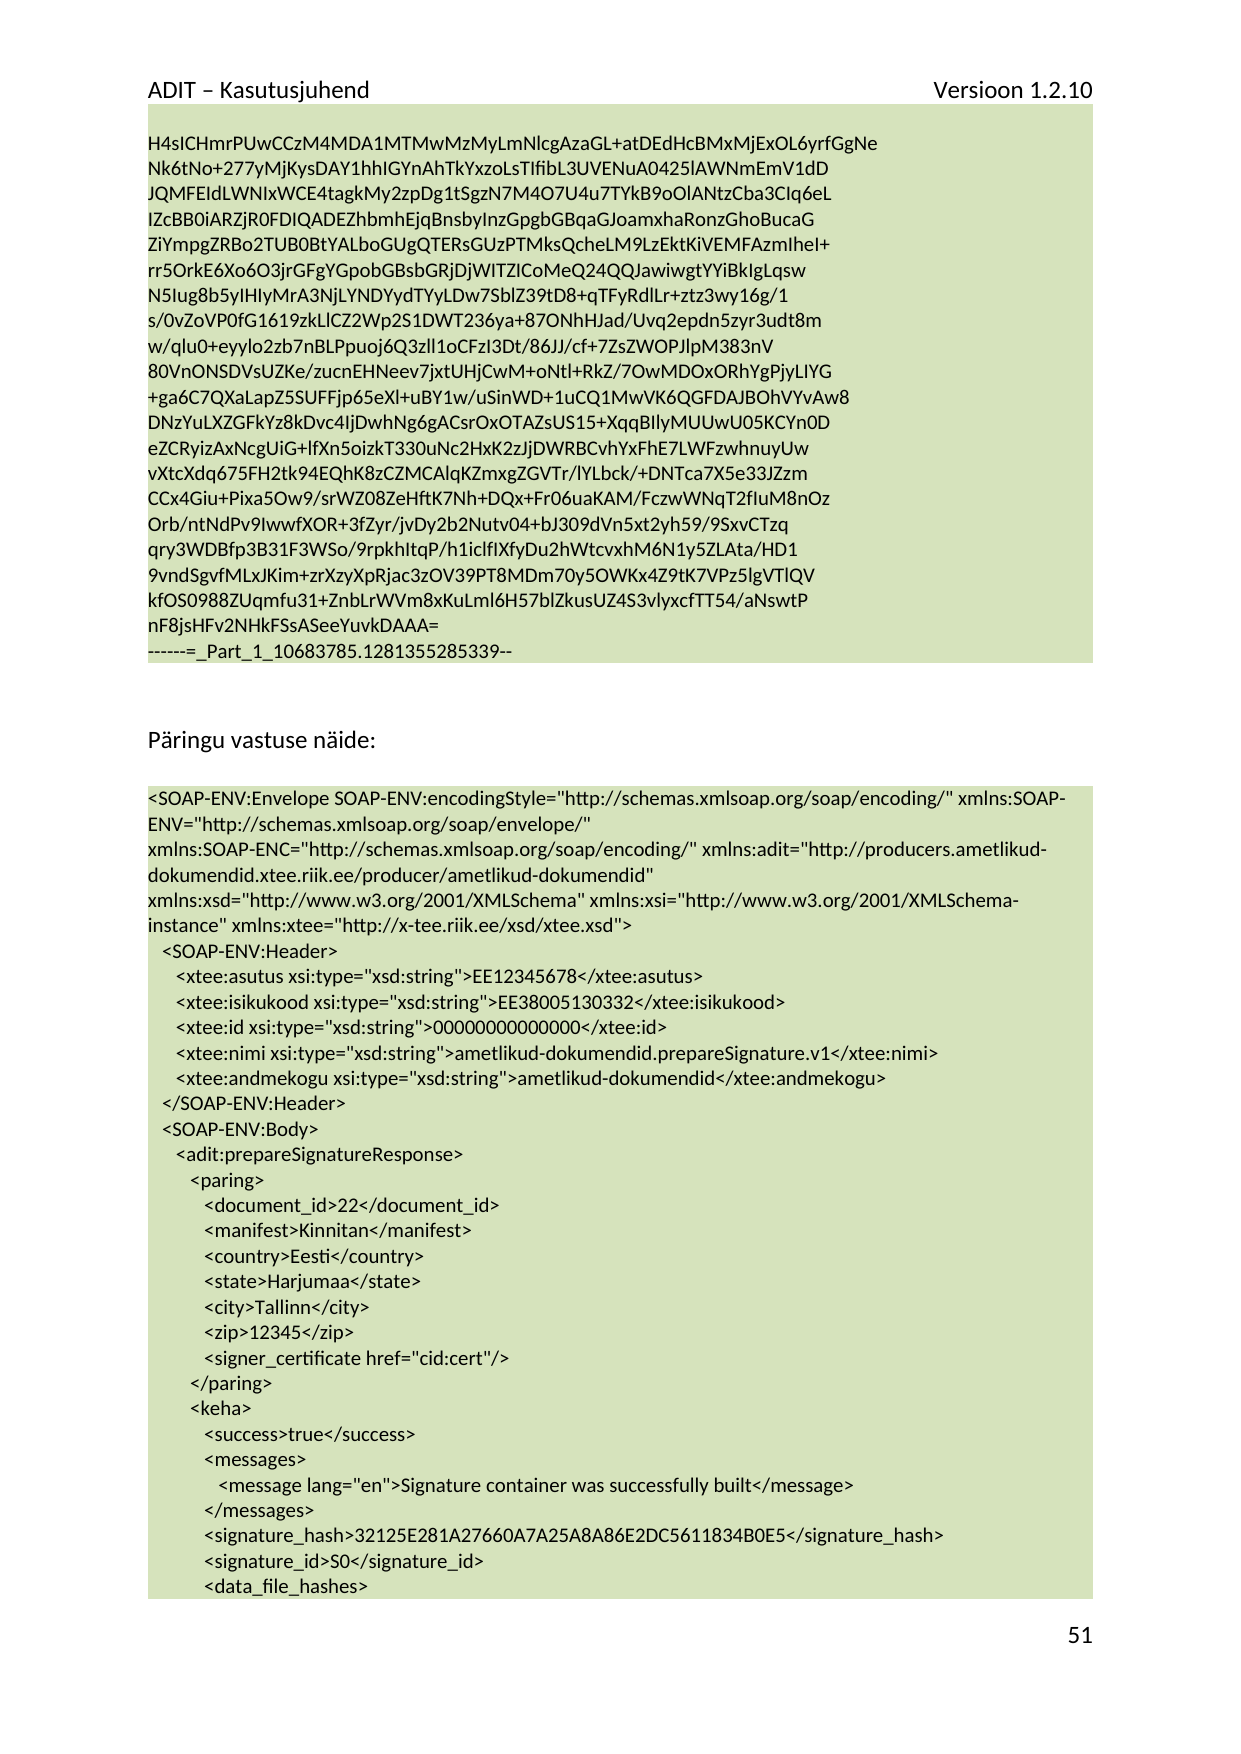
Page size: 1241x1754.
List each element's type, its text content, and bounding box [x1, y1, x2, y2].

text Päringu vastuse näide: [148, 724, 1093, 755]
text s/0vZoVP0fG1619zkLlCZ2Wp2S1DWT236ya+87ONhHJad/Uvq2epdn5zyr3udt8m [148, 308, 1093, 333]
text <signature_id>S0</signature_id> [148, 1548, 1093, 1573]
text <city>Tallinn</city> [148, 1294, 1093, 1319]
text <SOAP-ENV:Header> [148, 938, 1093, 963]
text <SOAP-ENV:Envelope SOAP-ENV:encodingStyle="http://schemas.xmlsoap.org/soap/encoding/" xmlns:SOAP-ENV="http://schemas.xmlsoap.org/soap/envelope/" xmlns:SOAP-ENC="http://schemas.xmlsoap.org/soap/encoding/" xmlns:adit="http://producers.ametlikud-dokumendid.xtee.riik.ee/producer/ametlikud-dokumendid" xmlns:xsd="http://www.w3.org/2001/XMLSchema" xmlns:xsi="http://www.w3.org/2001/XMLSchema-instance" xmlns:xtee="http://x-tee.riik.ee/xsd/xtee.xsd"> [148, 786, 1093, 938]
text <state>Harjumaa</state> [148, 1268, 1093, 1294]
text ZiYmpgZRBo2TUB0BtYALboGUgQTERsGUzPTMksQcheLM9LzEktKiVEMFAzmIheI+ [148, 231, 1093, 257]
text DNzYuLXZGFkYz8kDvc4IjDwhNg6gACsrOxOTAZsUS15+XqqBIlyMUUwU05KCYn0D [148, 409, 1093, 435]
text qry3WDBfp3B31F3WSo/9rpkhItqP/h1iclfIXfyDu2hWtcvxhM6N1y5ZLAta/HD1 [148, 536, 1093, 562]
text <xtee:id xsi:type="xsd:string">00000000000000</xtee:id> [148, 1014, 1093, 1040]
text <signature_hash>32125E281A27660A7A25A8A86E2DC5611834B0E5</signature_hash> [148, 1523, 1093, 1548]
text <manifest>Kinnitan</manifest> [148, 1218, 1093, 1243]
text 9vndSgvfMLxJKim+zrXzyXpRjac3zOV39PT8MDm70y5OWKx4Z9tK7VPz5lgVTlQV [148, 562, 1093, 587]
text <xtee:nimi xsi:type="xsd:string">ametlikud-dokumendid.prepareSignature.v1</xtee:nimi> [148, 1040, 1093, 1065]
text Nk6tNo+277yMjKysDAY1hhIGYnAhTkYxzoLsTIfibL3UVENuA0425lAWNmEmV1dD [148, 155, 1093, 181]
text Orb/ntNdPv9IwwfXOR+3fZyr/jvDy2b2Nutv04+bJ309dVn5xt2yh59/9SxvCTzq [148, 511, 1093, 536]
text <xtee:isikukood xsi:type="xsd:string">EE38005130332</xtee:isikukood> [148, 989, 1093, 1014]
text IZcBB0iARZjR0FDIQADEZhbmhEjqBnsbyInzGpgbGBqaGJoamxhaRonzGhoBucaG [148, 206, 1093, 231]
text <zip>12345</zip> [148, 1319, 1093, 1345]
text CCx4Giu+Pixa5Ow9/srWZ08ZeHftK7Nh+DQx+Fr06uaKAM/FczwWNqT2fIuM8nOz [148, 486, 1093, 511]
text <adit:prepareSignatureResponse> [148, 1141, 1093, 1167]
text <country>Eesti</country> [148, 1243, 1093, 1268]
text </messages> [148, 1497, 1093, 1523]
text eZCRyizAxNcgUiG+lfXn5oizkT330uNc2HxK2zJjDWRBCvhYxFhE7LWFzwhnuyUw [148, 435, 1093, 460]
text <keha> [148, 1396, 1093, 1421]
text <SOAP-ENV:Body> [148, 1116, 1093, 1141]
text </SOAP-ENV:Header> [148, 1091, 1093, 1116]
text <signer_certificate href="cid:cert"/> [148, 1345, 1093, 1370]
text <xtee:andmekogu xsi:type="xsd:string">ametlikud-dokumendid</xtee:andmekogu> [148, 1065, 1093, 1091]
text w/qlu0+eyylo2zb7nBLPpuoj6Q3zll1oCFzI3Dt/86JJ/cf+7ZsZWOPJlpM383nV [148, 333, 1093, 358]
text kfOS0988ZUqmfu31+ZnbLrWVm8xKuLml6H57blZkusUZ4S3vlyxcfTT54/aNswtP [148, 587, 1093, 613]
text H4sICHmrPUwCCzM4MDA1MTMwMzMyLmNlcgAzaGL+atDEdHcBMxMjExOL6yrfGgNe [148, 130, 1093, 155]
text JQMFEIdLWNIxWCE4tagkMy2zpDg1tSgzN7M4O7U4u7TYkB9oOlANtzCba3CIq6eL [148, 181, 1093, 206]
text +ga6C7QXaLapZ5SUFFjp65eXl+uBY1w/uSinWD+1uCQ1MwVK6QGFDAJBOhVYvAw8 [148, 384, 1093, 409]
text ------=_Part_1_10683785.1281355285339-- [148, 638, 1093, 663]
text <message lang="en">Signature container was successfully built</message> [148, 1472, 1093, 1497]
text <paring> [148, 1167, 1093, 1192]
text N5Iug8b5yIHIyMrA3NjLYNDYydTYyLDw7SblZ39tD8+qTFyRdlLr+ztz3wy16g/1 [148, 282, 1093, 308]
text 80VnONSDVsUZKe/zucnEHNeev7jxtUHjCwM+oNtl+RkZ/7OwMDOxORhYgPjyLIYG [148, 358, 1093, 384]
text vXtcXdq675FH2tk94EQhK8zCZMCAlqKZmxgZGVTr/lYLbck/+DNTca7X5e33JZzm [148, 460, 1093, 486]
text rr5OrkE6Xo6O3jrGFgYGpobGBsbGRjDjWITZICoMeQ24QQJawiwgtYYiBkIgLqsw [148, 257, 1093, 282]
text <xtee:asutus xsi:type="xsd:string">EE12345678</xtee:asutus> [148, 963, 1093, 989]
text nF8jsHFv2NHkFSsASeeYuvkDAAA= [148, 613, 1093, 638]
text <document_id>22</document_id> [148, 1192, 1093, 1218]
text <success>true</success> [148, 1421, 1093, 1446]
text <data_file_hashes> [148, 1573, 1093, 1599]
text <messages> [148, 1446, 1093, 1472]
text </paring> [148, 1370, 1093, 1396]
